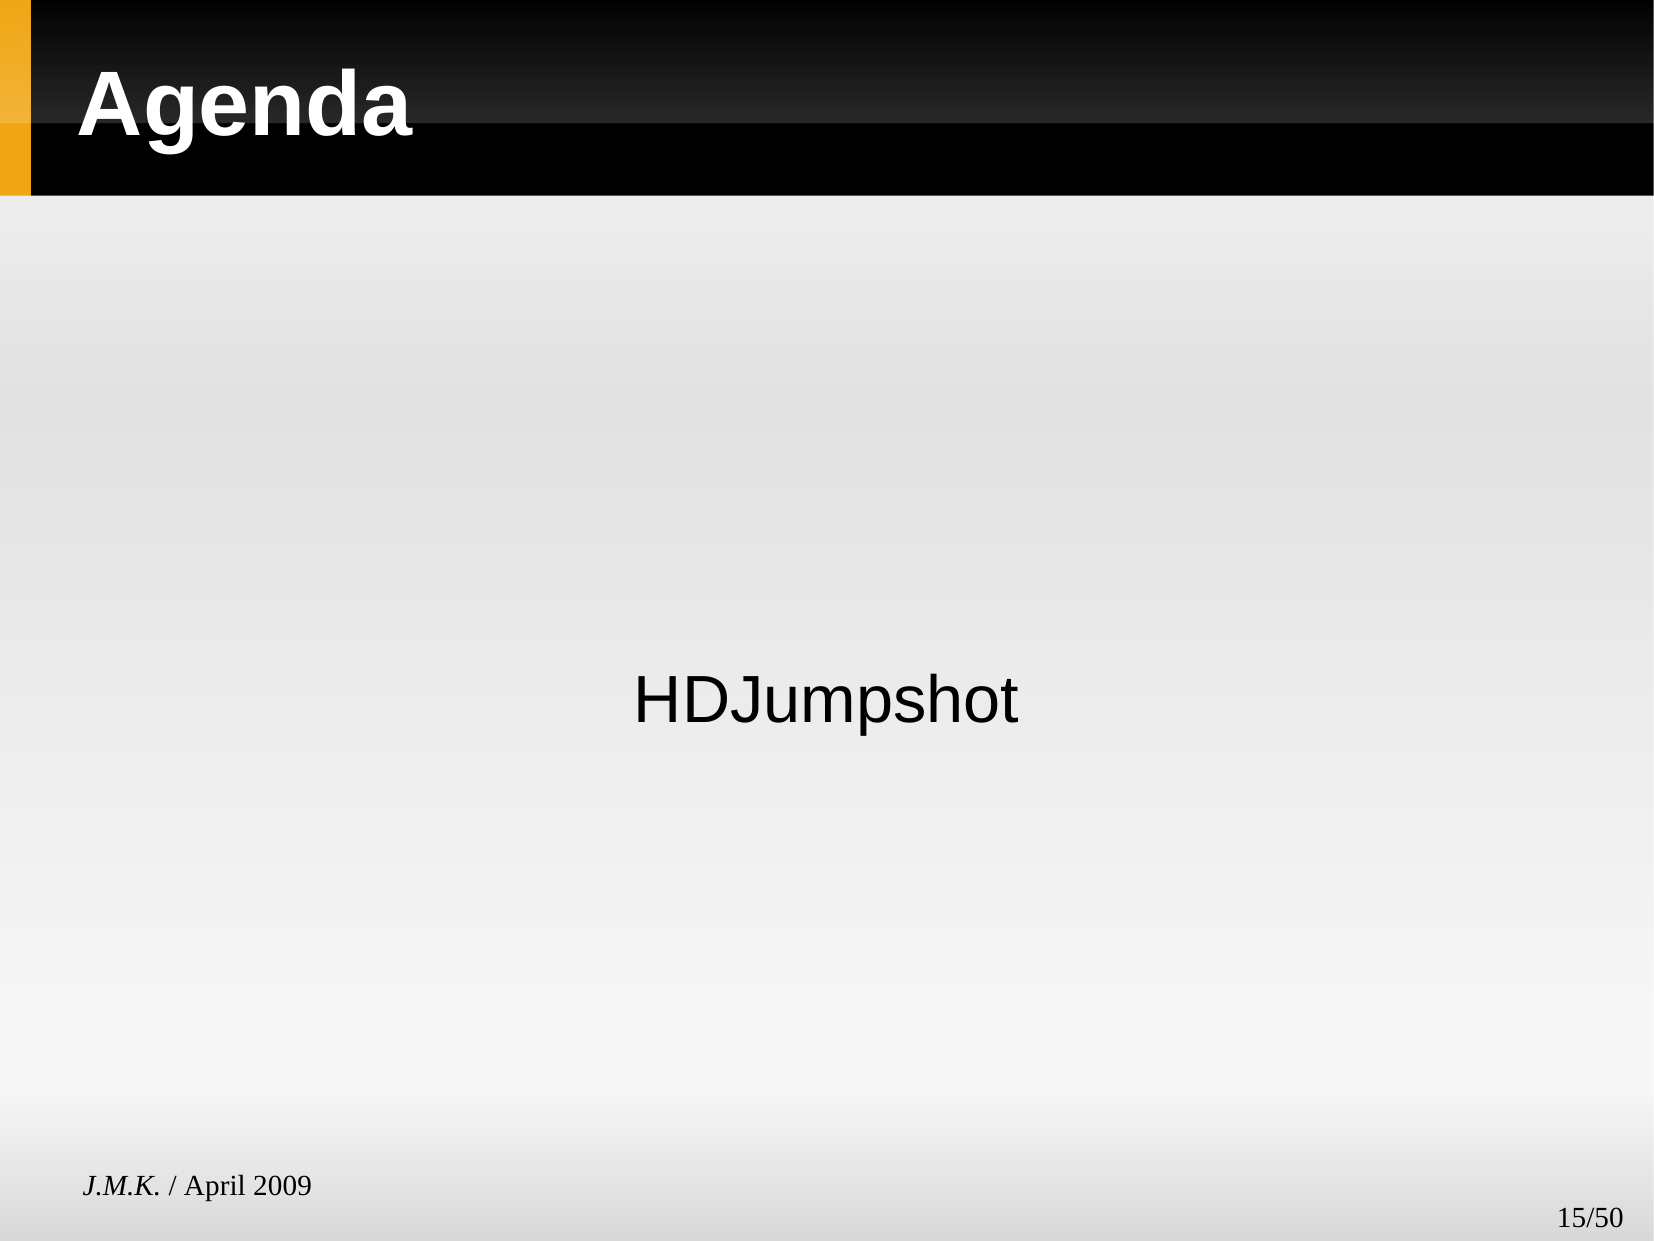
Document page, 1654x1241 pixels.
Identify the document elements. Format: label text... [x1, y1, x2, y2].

picture [0, 0, 1654, 1241]
title Agenda [76, 0, 1565, 208]
subtitle HDJumpshot [82, 290, 1571, 1109]
